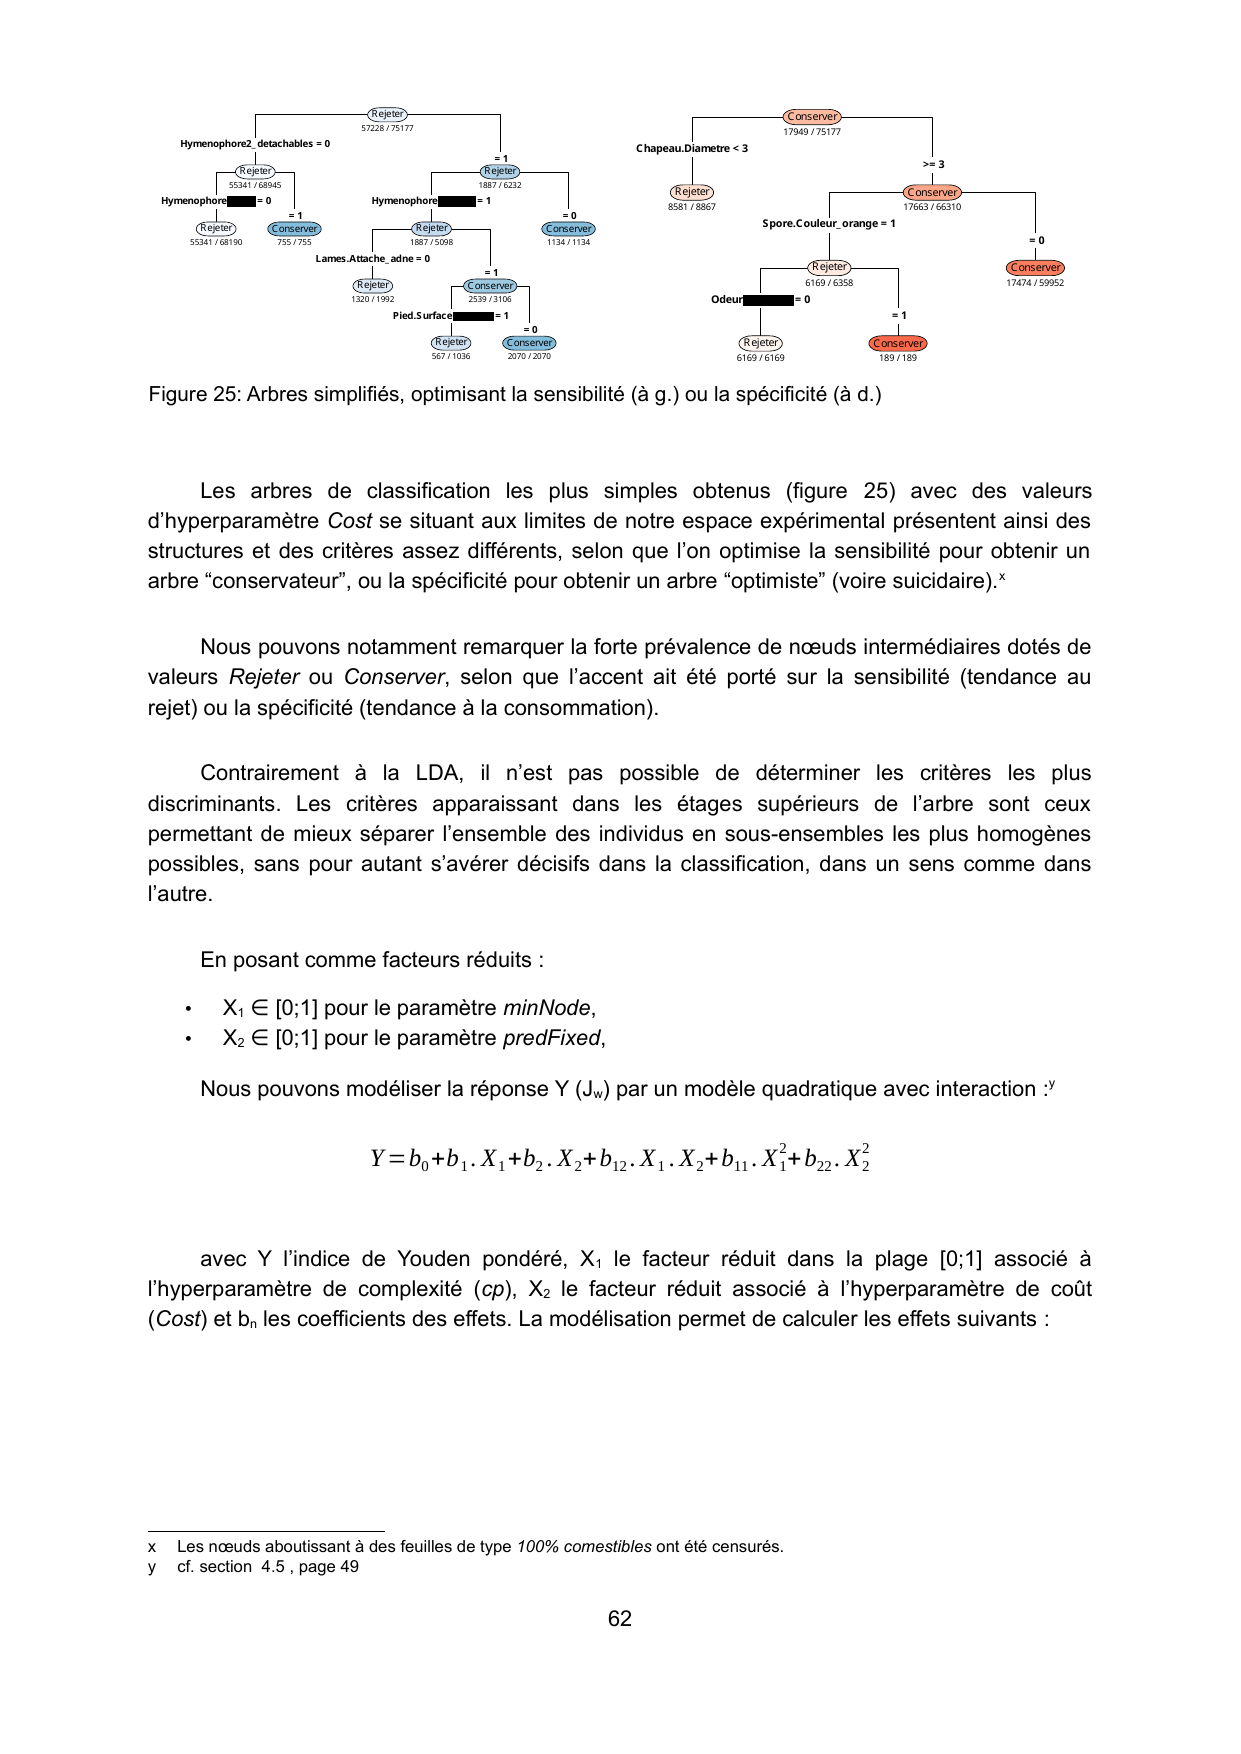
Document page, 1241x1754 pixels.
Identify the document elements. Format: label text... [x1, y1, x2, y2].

text Nous pouvons modéliser la réponse Y (Jw) par un modèle quadratique avec interaction : [148, 1076, 1093, 1101]
list X2 ∈ [0;1] pour le paramètre predFixed, [185, 1025, 1093, 1050]
text En posant comme facteurs réduits : [148, 947, 1093, 972]
text Nous pouvons notamment remarquer la forte prévalence de nœuds intermédiaires dotés de valeurs Rejeter ou Conserver, selon que l’accent ait été porté sur la sensibilité (tendance au rejet) ou la spécificité (tendance à la consommation). [148, 634, 1093, 719]
text cf. section 4.5 , page 49 [148, 1556, 1093, 1576]
text avec Y l’indice de Youden pondéré, X1 le facteur réduit dans la plage [0;1] associé à l’hyperparamètre de complexité (cp), X2 le facteur réduit associé à l’hyperparamètre de coût (Cost) et bn les coefficients des effets. La modélisation permet de calculer les effets suivants : [148, 1246, 1093, 1331]
text Contrairement à la LDA, il n’est pas possible de déterminer les critères les plus discriminants. Les critères apparaissant dans les étages supérieurs de l’arbre sont ceux permettant de mieux séparer l’ensemble des individus en sous-ensembles les plus homogènes possibles, sans pour autant s’avérer décisifs dans la classification, dans un sens comme dans l’autre. [148, 760, 1093, 906]
text Les arbres de classification les plus simples obtenus (figure 25) avec des valeurs d’hyperparamètre Cost se situant aux limites de notre espace expérimental présentent ainsi des structures et des critères assez différents, selon que l’on optimise la sensibilité pour obtenir un arbre “conservateur”, ou la spécificité pour obtenir un arbre “optimiste” (voire suicidaire). [148, 477, 1093, 593]
text Figure 25: Arbres simplifiés, optimisant la sensibilité (à g.) ou la spécificité (à d.) [148, 381, 1092, 406]
list X1 ∈ [0;1] pour le paramètre minNode, [185, 995, 1093, 1020]
text Les nœuds aboutissant à des feuilles de type 100% comestibles ont été censurés. [148, 1537, 1093, 1556]
